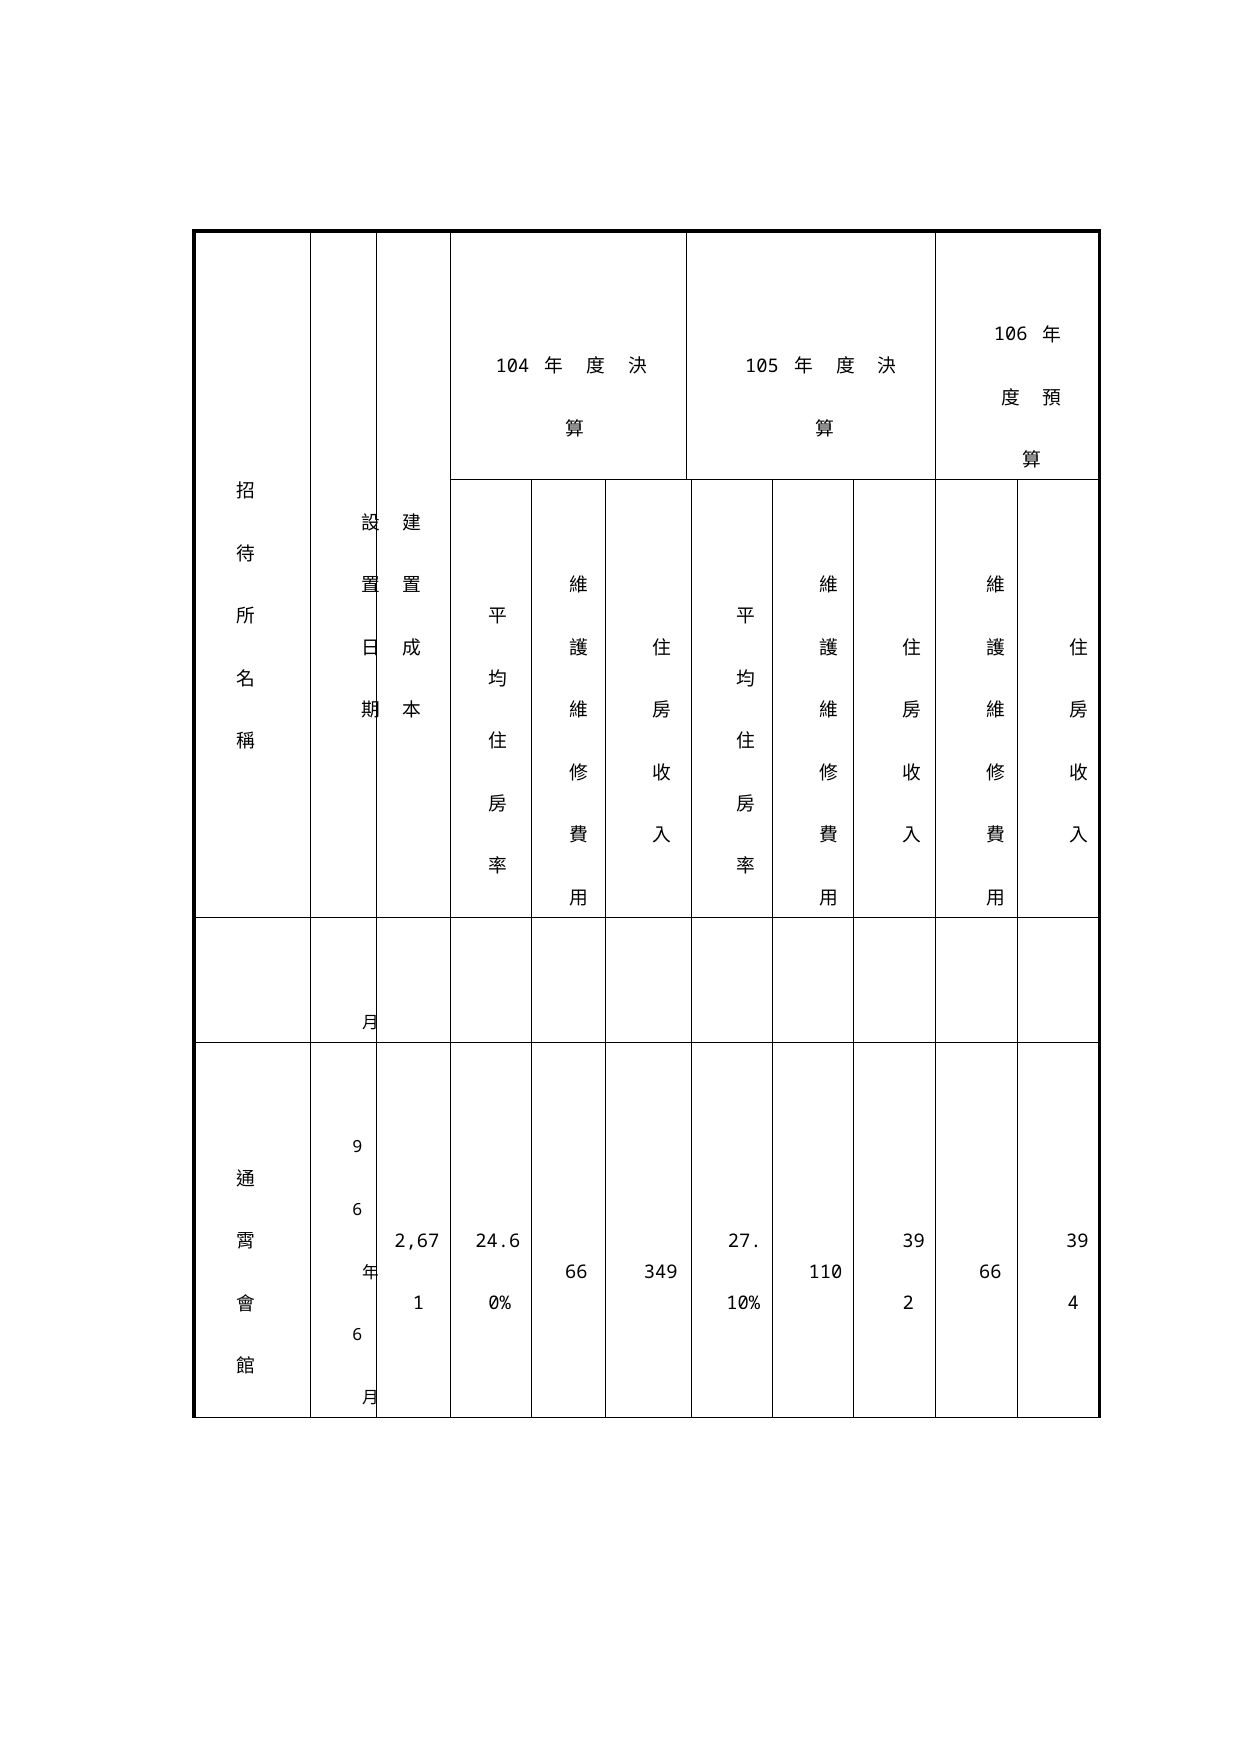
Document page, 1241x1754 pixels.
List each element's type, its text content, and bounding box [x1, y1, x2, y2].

table_cell 月 [311, 918, 376, 1042]
table_cell 394 [1018, 1043, 1098, 1417]
table_cell 維護維修費用 [773, 480, 853, 917]
table_cell 住房 收入 [606, 480, 691, 917]
table_cell 24.60% [451, 1043, 531, 1417]
table_cell [1018, 918, 1098, 1042]
table_cell [451, 918, 531, 1042]
table_cell 96年6月 [311, 1043, 376, 1417]
table_cell 66 [532, 1043, 605, 1417]
table_header 105年度決算 [687, 233, 935, 479]
table_cell 66 [936, 1043, 1017, 1417]
table_header 建置成本 [377, 233, 450, 917]
table_cell [854, 918, 935, 1042]
table_cell [196, 918, 310, 1042]
table_cell [606, 918, 691, 1042]
table_cell 2,671 [377, 1043, 450, 1417]
table_header 招待所名稱 [196, 233, 310, 917]
table_cell [377, 918, 450, 1042]
table_cell [532, 918, 605, 1042]
table_cell 平均住房率 [451, 480, 531, 917]
table_cell 通霄會館 [196, 1043, 310, 1417]
table_header 104年度決算 [451, 233, 686, 479]
table_cell [773, 918, 853, 1042]
table_cell [692, 918, 772, 1042]
table_cell 維護維修費用 [936, 480, 1017, 917]
table_cell 維護維修費用 [532, 480, 605, 917]
table_header 106年度預算 [936, 233, 1098, 479]
table_cell 平均住房率 [692, 480, 772, 917]
table_cell 27.10% [692, 1043, 772, 1417]
table_cell 110 [773, 1043, 853, 1417]
table_cell 392 [854, 1043, 935, 1417]
table_header 設置日期 [311, 233, 376, 917]
table_cell 住房收入 [1018, 480, 1098, 917]
table_cell 349 [606, 1043, 691, 1417]
table_cell 住房 收入 [854, 480, 935, 917]
table_cell [936, 918, 1017, 1042]
